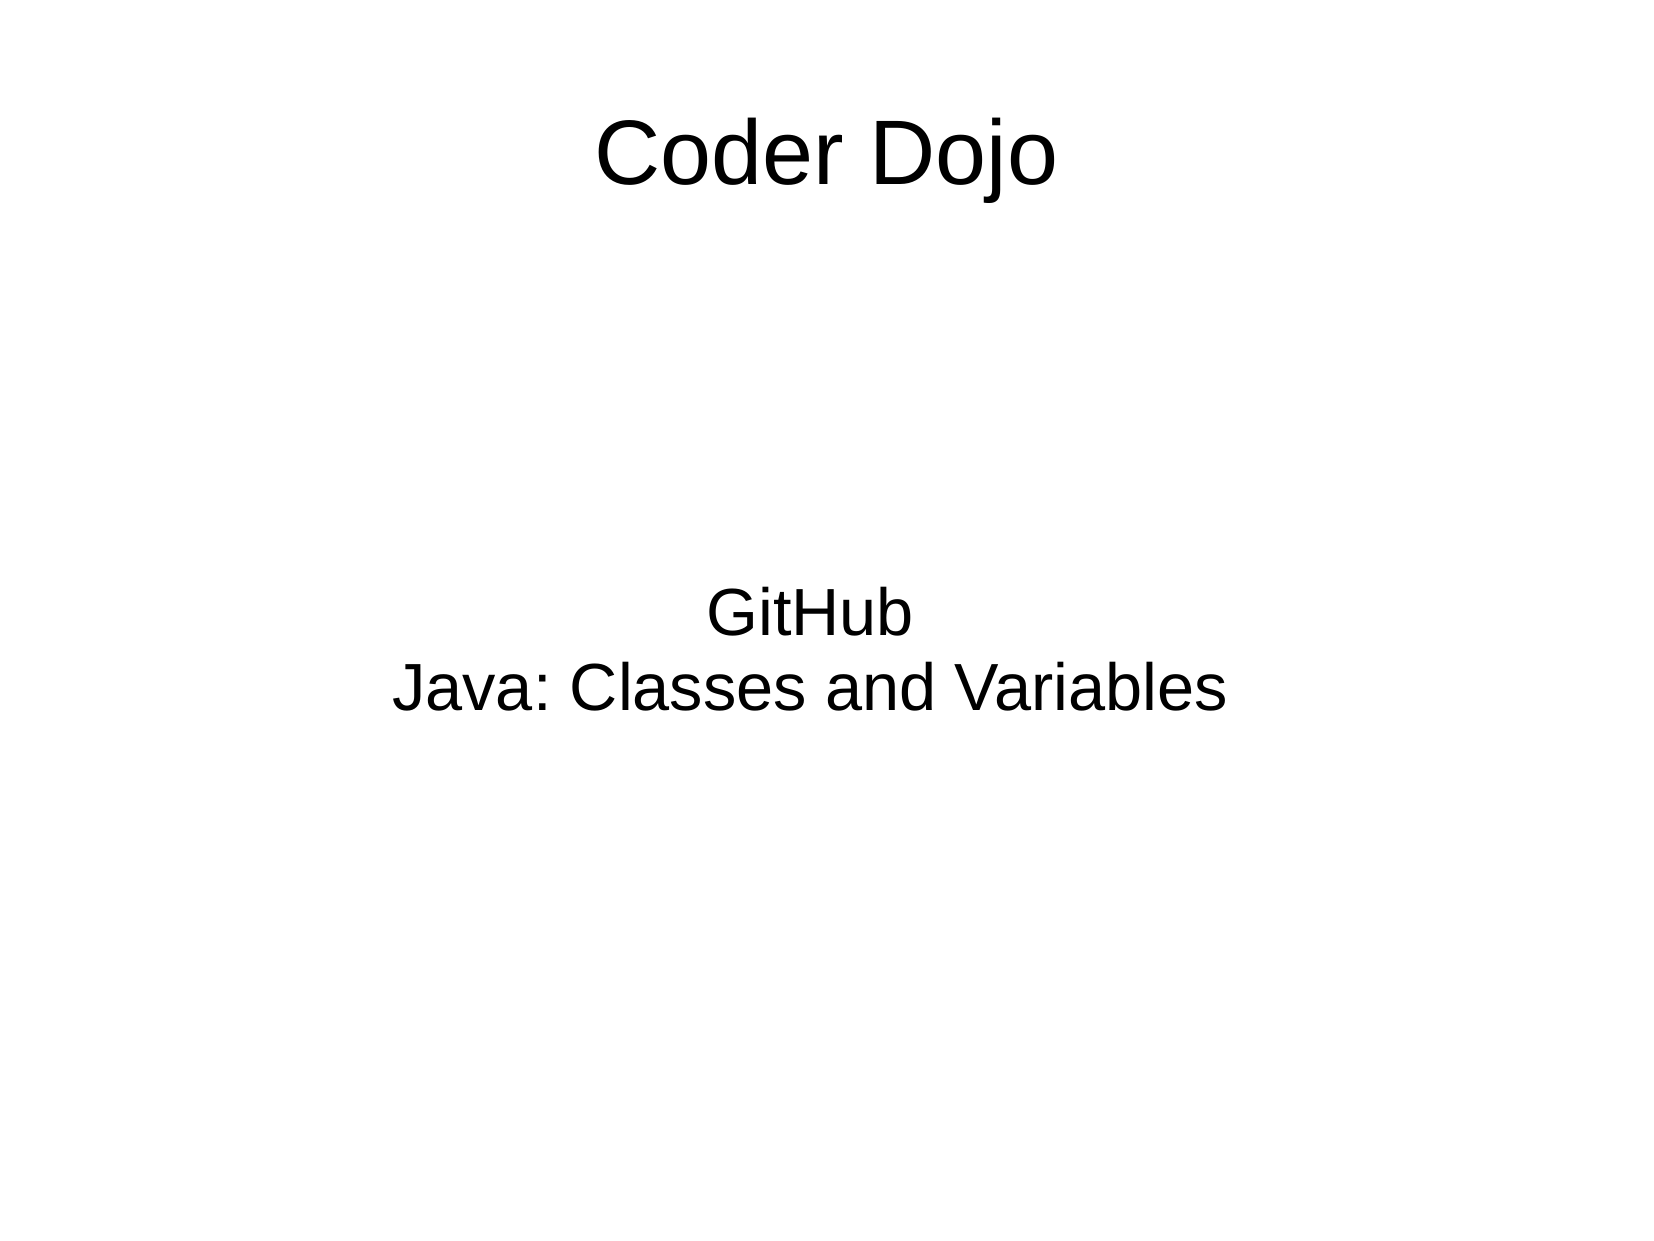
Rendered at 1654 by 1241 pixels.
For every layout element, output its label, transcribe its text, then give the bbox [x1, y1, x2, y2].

subtitle GitHub Java: Classes and Variables [82, 290, 1538, 1010]
title Coder Dojo [82, 49, 1571, 257]
